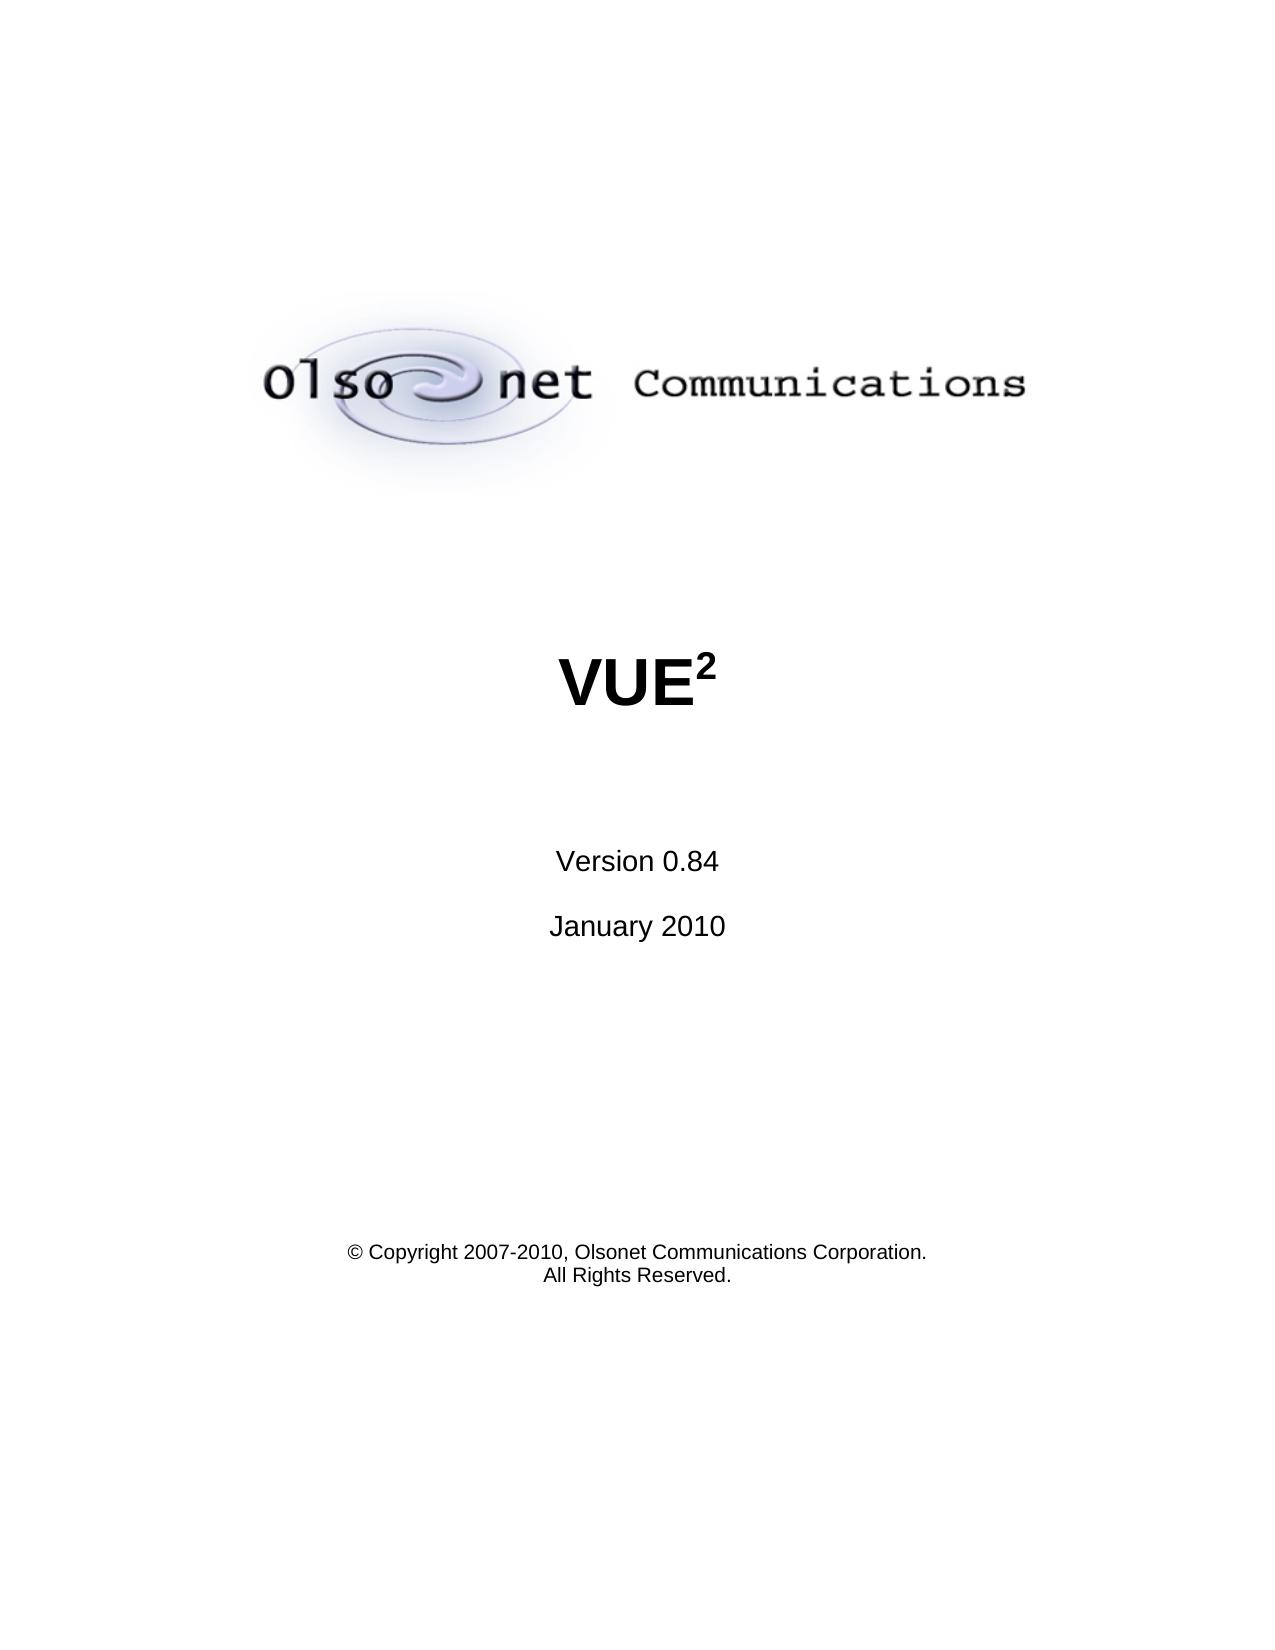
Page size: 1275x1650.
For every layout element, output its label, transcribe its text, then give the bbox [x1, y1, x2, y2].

text Version 0.84 [210, 845, 1065, 877]
text January 2010 [210, 910, 1065, 943]
text All Rights Reserved. [210, 1264, 1065, 1287]
picture [241, 291, 1034, 498]
text VUE2 [210, 645, 1065, 719]
text © Copyright 2007-2010, Olsonet Communications Corporation. [210, 1241, 1065, 1264]
